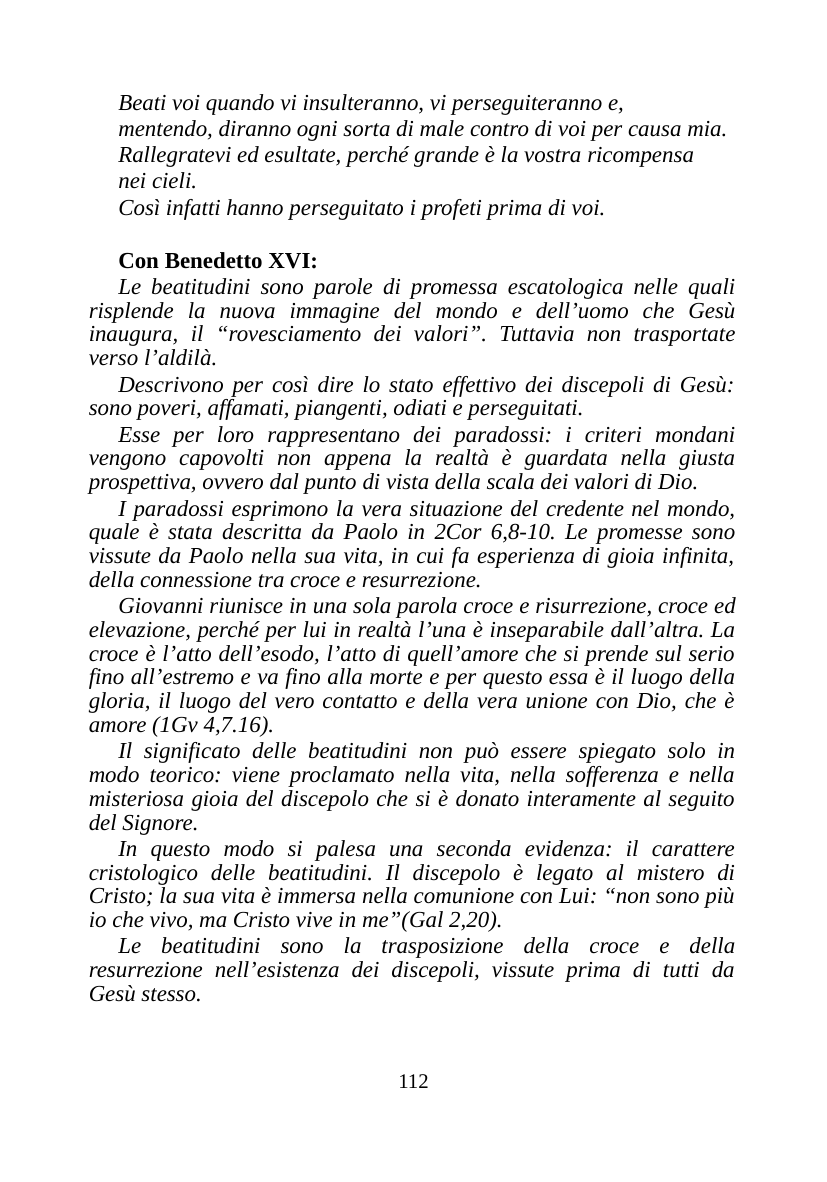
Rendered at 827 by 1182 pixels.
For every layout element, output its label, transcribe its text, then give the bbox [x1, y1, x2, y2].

text Il significato delle beatitudini non può essere spiegato solo in modo teorico: viene proclamato nella vita, nella sofferenza e nella misteriosa gioia del discepolo che si è donato interamente al seguito del Signore. [88, 737, 738, 835]
text mentendo, diranno ogni sorta di male contro di voi per causa mia. [88, 115, 738, 141]
text Rallegratevi ed esultate, perché grande è la vostra ricompensa [88, 141, 738, 168]
text Con Benedetto XVI: [88, 247, 738, 273]
text In questo modo si palesa una seconda evidenza: il carattere cristologico delle beatitudini. Il discepolo è legato al mistero di Cristo; la sua vita è immersa nella comunione con Lui: “non sono più io che vivo, ma Cristo vive in me”(Gal 2,20). [88, 835, 738, 932]
text Così infatti hanno perseguitato i profeti prima di voi. [88, 194, 738, 220]
text Le beatitudini sono parole di promessa escatologica nelle quali risplende la nuova immagine del mondo e dell’uomo che Gesù inaugura, il “rovesciamento dei valori”. Tuttavia non trasportate verso l’aldilà. [88, 273, 738, 371]
text Le beatitudini sono la trasposizione della croce e della resurrezione nell’esistenza dei discepoli, vissute prima di tutti da Gesù stesso. [88, 932, 738, 1006]
text I paradossi esprimono la vera situazione del credente nel mondo, quale è stata descritta da Paolo in 2Cor 6,8-10. Le promesse sono vissute da Paolo nella sua vita, in cui fa esperienza di gioia infinita, della connessione tra croce e resurrezione. [88, 494, 738, 592]
text Descrivono per così dire lo stato effettivo dei discepoli di Gesù: sono poveri, affamati, piangenti, odiati e perseguitati. [88, 371, 738, 421]
text Esse per loro rappresentano dei paradossi: i criteri mondani vengono capovolti non appena la realtà è guardata nella giusta prospettiva, ovvero dal punto di vista della scala dei valori di Dio. [88, 421, 738, 494]
text Giovanni riunisce in una sola parola croce e risurrezione, croce ed elevazione, perché per lui in realtà l’una è inseparabile dall’altra. La croce è l’atto dell’esodo, l’atto di quell’amore che si prende sul serio fino all’estremo e va fino alla morte e per questo essa è il luogo della gloria, il luogo del vero contatto e della vera unione con Dio, che è amore (1Gv 4,7.16). [88, 592, 738, 737]
text nei cieli. [88, 168, 738, 194]
text Beati voi quando vi insulteranno, vi perseguiteranno e, [88, 88, 738, 115]
